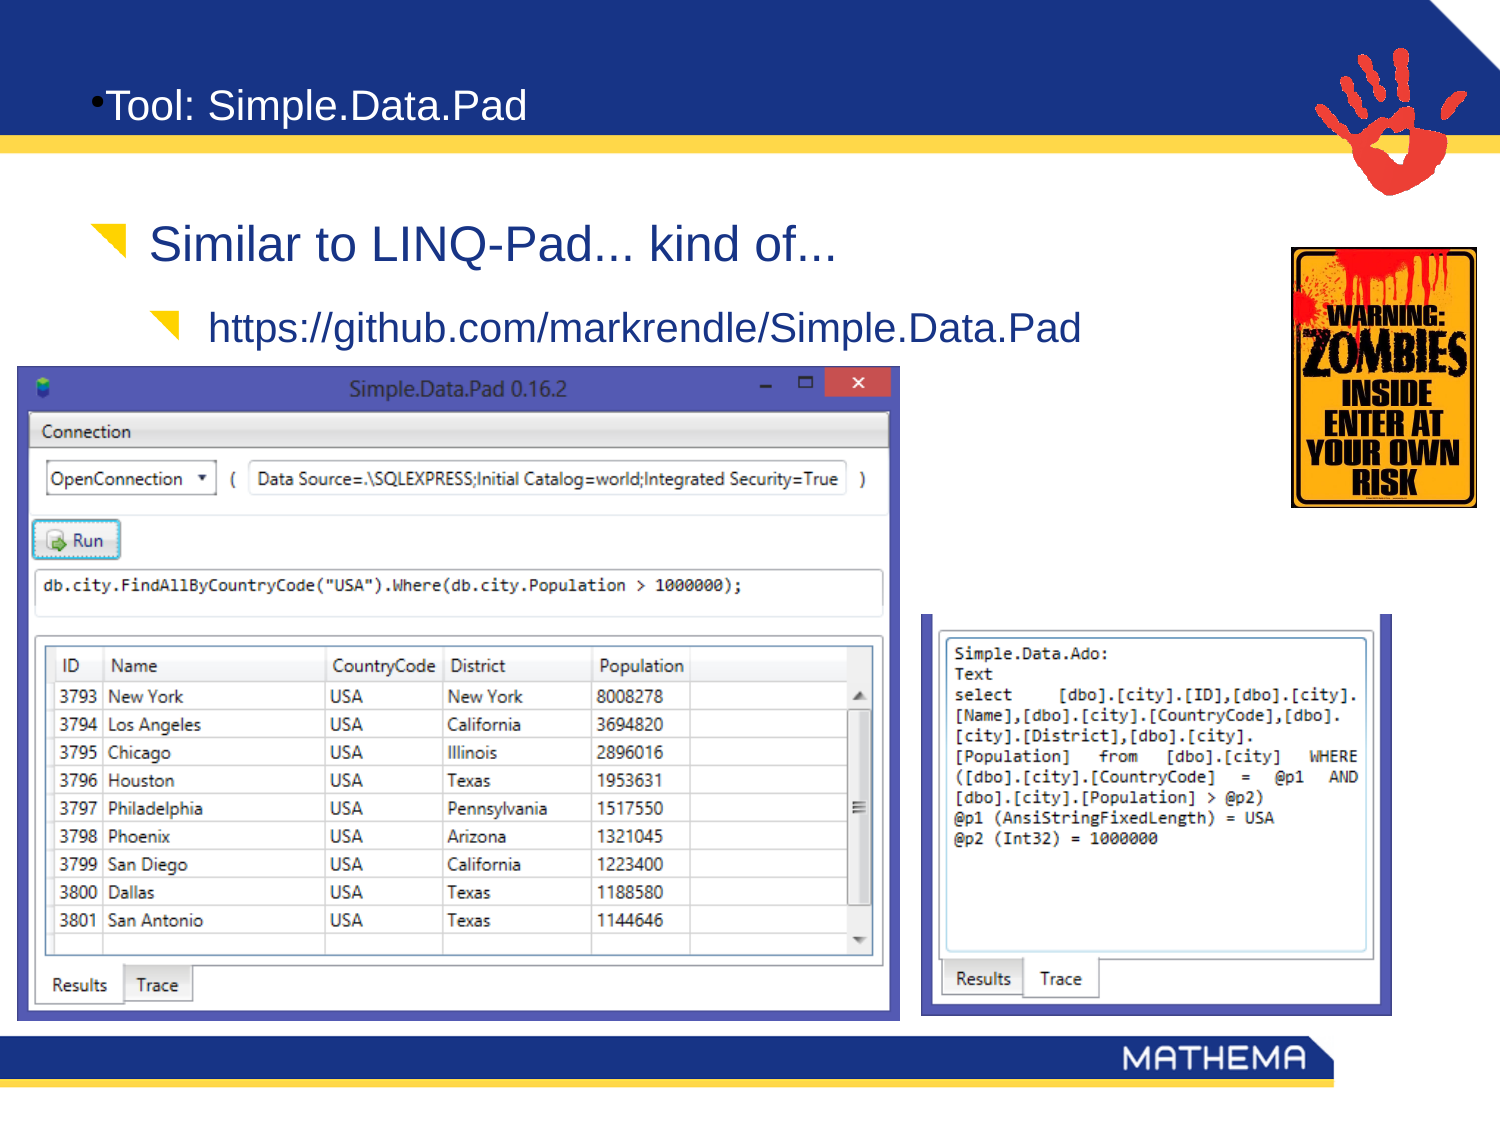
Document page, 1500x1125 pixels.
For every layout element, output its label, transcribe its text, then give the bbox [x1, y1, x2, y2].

list Similar to LINQ-Pad... kind of... https://github.com/markrendle/Simple.Data.Pad [75, 203, 1426, 946]
title Tool: Simple.Data.Pad [75, 9, 1426, 198]
picture [0, 0, 1500, 1125]
